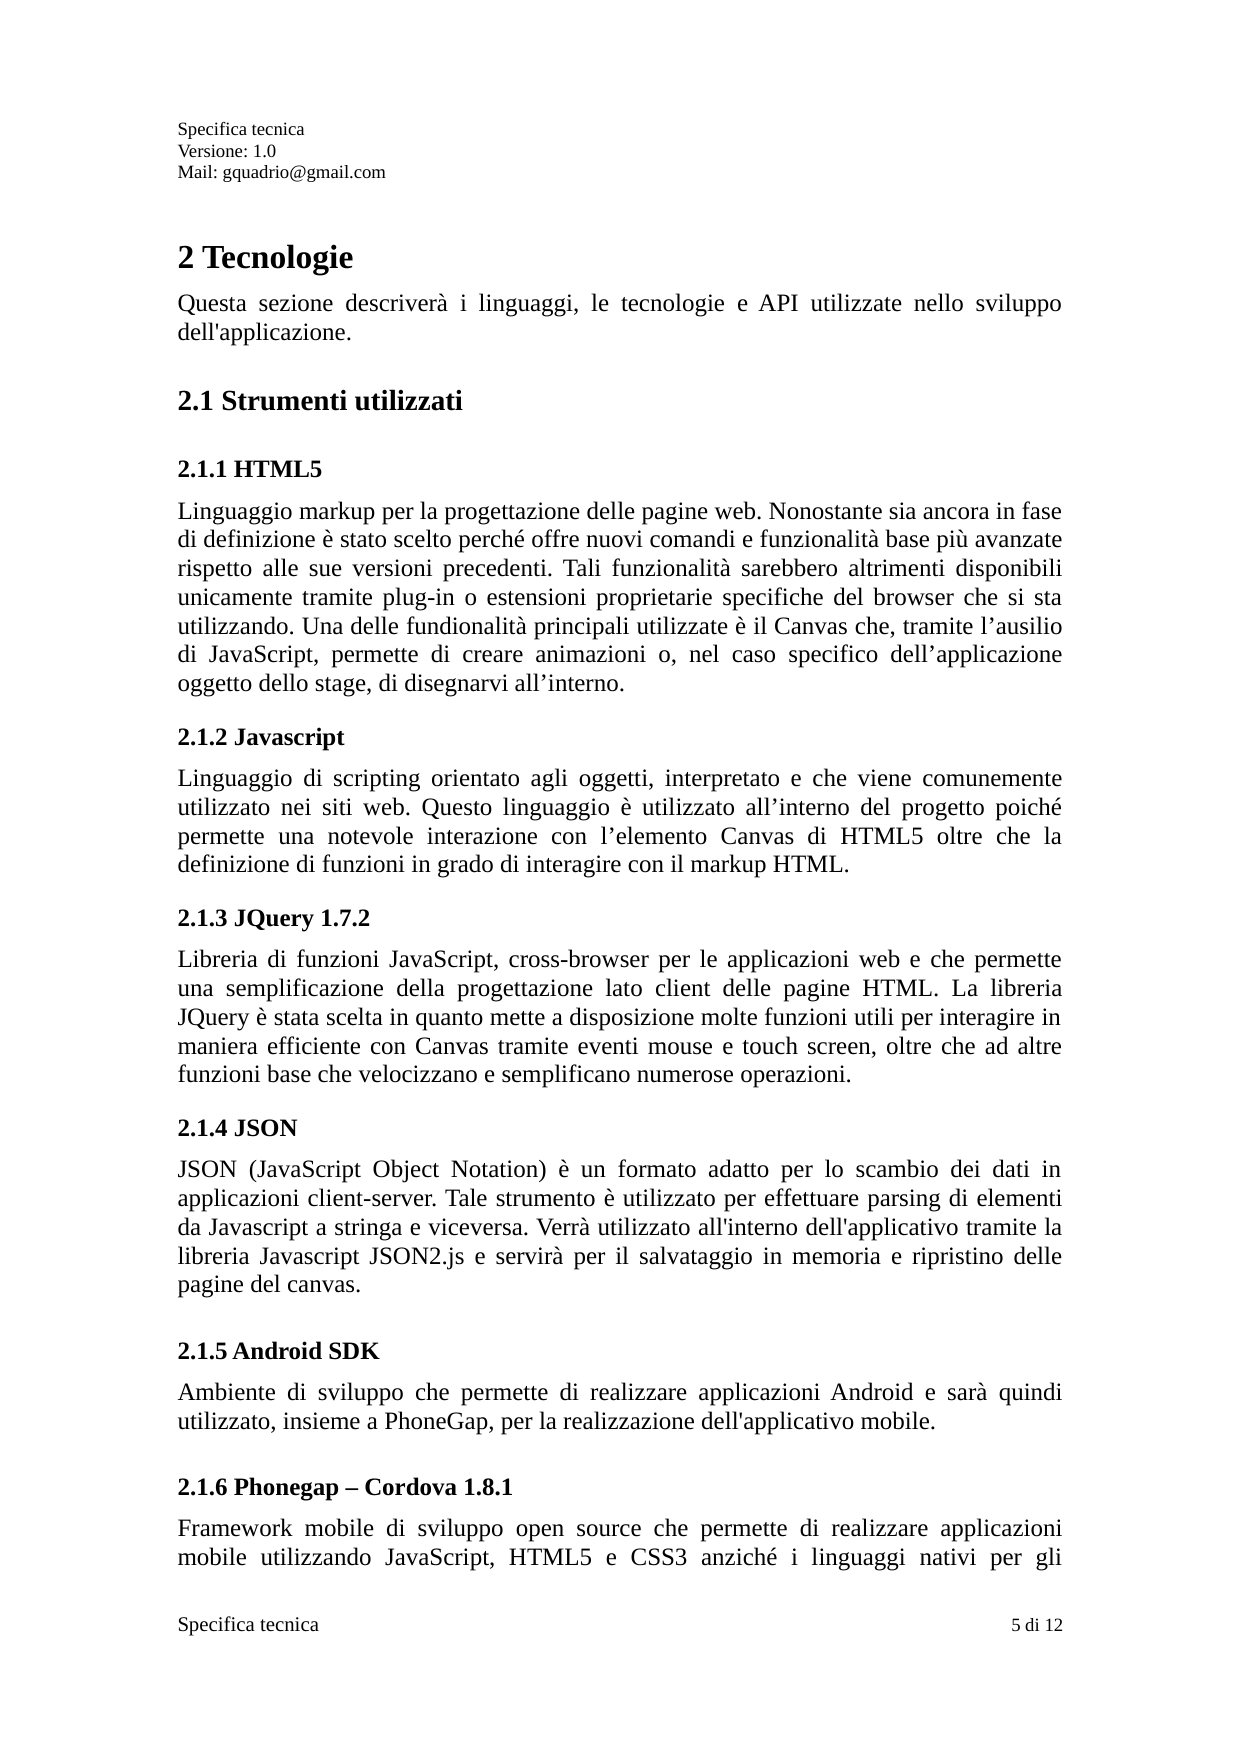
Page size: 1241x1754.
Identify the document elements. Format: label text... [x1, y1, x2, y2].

subtitle 2 Tecnologie [177, 237, 1063, 276]
text Ambiente di sviluppo che permette di realizzare applicazioni Android e sarà quindi utilizzato, insieme a PhoneGap, per la realizzazione dell'applicativo mobile. [177, 1377, 1063, 1434]
text Libreria di funzioni JavaScript, cross-browser per le applicazioni web e che permette una semplificazione della progettazione lato client delle pagine HTML. La libreria JQuery è stata scelta in quanto mette a disposizione molte funzioni utili per interagire in maniera efficiente con Canvas tramite eventi mouse e touch screen, oltre che ad altre funzioni base che velocizzano e semplificano numerose operazioni. [177, 944, 1063, 1088]
subtitle 2.1 Strumenti utilizzati [177, 383, 1063, 417]
subtitle 2.1.6 Phonegap – Cordova 1.8.1 [177, 1472, 1063, 1501]
text Linguaggio markup per la progettazione delle pagine web. Nonostante sia ancora in fase di definizione è stato scelto perché offre nuovi comandi e funzionalità base più avanzate rispetto alle sue versioni precedenti. Tali funzionalità sarebbero altrimenti disponibili unicamente tramite plug-in o estensioni proprietarie specifiche del browser che si sta utilizzando. Una delle fundionalità principali utilizzate è il Canvas che, tramite l’ausilio di JavaScript, permette di creare animazioni o, nel caso specifico dell’applicazione oggetto dello stage, di disegnarvi all’interno. [177, 496, 1063, 697]
text Questa sezione descriverà i linguaggi, le tecnologie e API utilizzate nello sviluppo dell'applicazione. [177, 288, 1063, 346]
subtitle 2.1.4 JSON [177, 1113, 1063, 1142]
text Linguaggio di scripting orientato agli oggetti, interpretato e che viene comunemente utilizzato nei siti web. Questo linguaggio è utilizzato all’interno del progetto poiché permette una notevole interazione con l’elemento Canvas di HTML5 oltre che la definizione di funzioni in grado di interagire con il markup HTML. [177, 763, 1063, 878]
text Framework mobile di sviluppo open source che permette di realizzare applicazioni mobile utilizzando JavaScript, HTML5 e CSS3 anziché i linguaggi nativi per gli [177, 1513, 1063, 1571]
subtitle 2.1.2 Javascript [177, 722, 1063, 751]
text JSON (JavaScript Object Notation) è un formato adatto per lo scambio dei dati in applicazioni client-server. Tale strumento è utilizzato per effettuare parsing di elementi da Javascript a stringa e viceversa. Verrà utilizzato all'interno dell'applicativo tramite la libreria Javascript JSON2.js e servirà per il salvataggio in memoria e ripristino delle pagine del canvas. [177, 1154, 1063, 1298]
subtitle 2.1.3 JQuery 1.7.2 [177, 903, 1063, 932]
subtitle 2.1.1 HTML5 [177, 454, 1063, 483]
subtitle 2.1.5 Android SDK [177, 1336, 1063, 1364]
